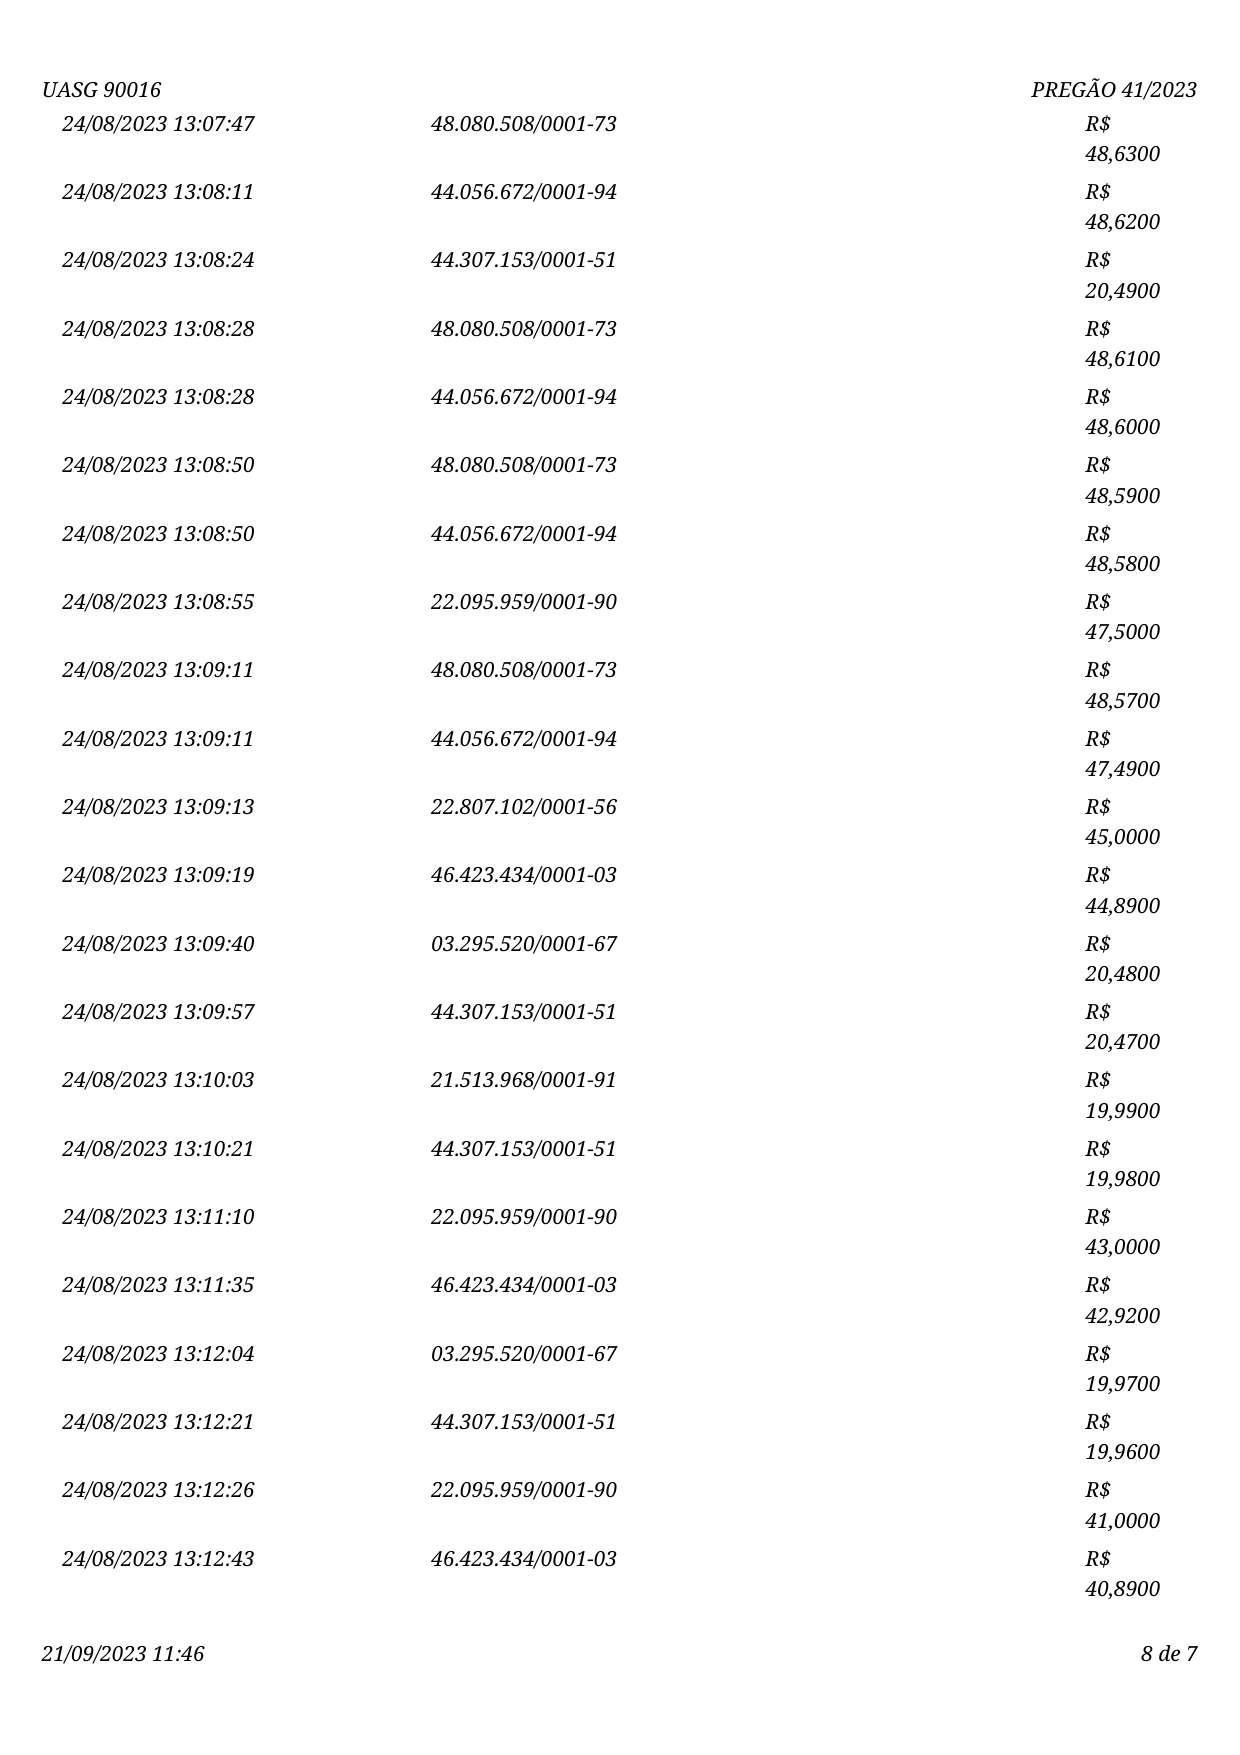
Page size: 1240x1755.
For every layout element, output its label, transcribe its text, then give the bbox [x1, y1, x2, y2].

table_cell 46.423.434/0001-03 [431, 1265, 1085, 1333]
table_cell 24/08/2023 13:09:19 [42, 855, 431, 923]
table_cell R$ 48,5900 [1085, 445, 1198, 513]
table_cell R$ 42,9200 [1085, 1265, 1198, 1333]
table_cell 24/08/2023 13:09:57 [42, 992, 431, 1060]
table_cell 44.056.672/0001-94 [431, 172, 1085, 240]
table_cell 22.095.959/0001-90 [431, 582, 1085, 650]
table_cell 24/08/2023 13:08:11 [42, 172, 431, 240]
table_cell 44.056.672/0001-94 [431, 377, 1085, 445]
table_cell R$ 44,8900 [1085, 855, 1198, 923]
table_cell 21.513.968/0001-91 [431, 1060, 1085, 1128]
table_cell R$ 48,6000 [1085, 377, 1198, 445]
table_cell R$ 48,6100 [1085, 309, 1198, 377]
table_cell 44.307.153/0001-51 [431, 1402, 1085, 1470]
table_cell R$ 47,5000 [1085, 582, 1198, 650]
table_cell R$ 41,0000 [1085, 1470, 1198, 1538]
table_cell 24/08/2023 13:12:26 [42, 1470, 431, 1538]
table_cell 44.056.672/0001-94 [431, 514, 1085, 582]
table_cell 44.307.153/0001-51 [431, 240, 1085, 308]
table_cell 24/08/2023 13:09:11 [42, 719, 431, 787]
table_cell R$ 19,9700 [1085, 1334, 1198, 1402]
table_cell R$ 20,4700 [1085, 992, 1198, 1060]
table_cell 24/08/2023 13:08:55 [42, 582, 431, 650]
table_cell 48.080.508/0001-73 [431, 445, 1085, 513]
table_cell R$ 48,5800 [1085, 514, 1198, 582]
table_cell 24/08/2023 13:08:24 [42, 240, 431, 308]
table_cell 24/08/2023 13:10:21 [42, 1129, 431, 1197]
table_cell 22.095.959/0001-90 [431, 1470, 1085, 1538]
table_cell R$ 19,9900 [1085, 1060, 1198, 1128]
table_cell 46.423.434/0001-03 [431, 1539, 1085, 1607]
table_cell 24/08/2023 13:12:43 [42, 1539, 431, 1607]
table_cell 22.807.102/0001-56 [431, 787, 1085, 855]
table_cell 24/08/2023 13:12:04 [42, 1334, 431, 1402]
table_cell 24/08/2023 13:10:03 [42, 1060, 431, 1128]
table_cell R$ 20,4800 [1085, 924, 1198, 992]
table_cell 44.056.672/0001-94 [431, 719, 1085, 787]
table_cell 44.307.153/0001-51 [431, 1129, 1085, 1197]
table_cell R$ 19,9600 [1085, 1402, 1198, 1470]
table_cell R$ 40,8900 [1085, 1539, 1198, 1607]
table_cell R$ 47,4900 [1085, 719, 1198, 787]
table_cell 24/08/2023 13:07:47 [42, 104, 431, 172]
table_cell 46.423.434/0001-03 [431, 855, 1085, 923]
table_cell 22.095.959/0001-90 [431, 1197, 1085, 1265]
table_cell 44.307.153/0001-51 [431, 992, 1085, 1060]
table_cell 24/08/2023 13:09:11 [42, 650, 431, 718]
table_cell 24/08/2023 13:08:28 [42, 377, 431, 445]
table_cell R$ 48,5700 [1085, 650, 1198, 718]
table_cell R$ 48,6200 [1085, 172, 1198, 240]
table_cell R$ 19,9800 [1085, 1129, 1198, 1197]
table_cell R$ 45,0000 [1085, 787, 1198, 855]
table_cell 48.080.508/0001-73 [431, 650, 1085, 718]
table_cell 24/08/2023 13:08:28 [42, 309, 431, 377]
table_cell 24/08/2023 13:08:50 [42, 445, 431, 513]
table_cell 24/08/2023 13:09:13 [42, 787, 431, 855]
table_cell 24/08/2023 13:08:50 [42, 514, 431, 582]
table_cell R$ 43,0000 [1085, 1197, 1198, 1265]
table_cell 24/08/2023 13:11:35 [42, 1265, 431, 1333]
table_cell R$ 20,4900 [1085, 240, 1198, 308]
table_cell 48.080.508/0001-73 [431, 104, 1085, 172]
table_cell 48.080.508/0001-73 [431, 309, 1085, 377]
table_cell 24/08/2023 13:11:10 [42, 1197, 431, 1265]
table_cell R$ 48,6300 [1085, 104, 1198, 172]
table_cell 24/08/2023 13:09:40 [42, 924, 431, 992]
table_cell 24/08/2023 13:12:21 [42, 1402, 431, 1470]
table_cell 03.295.520/0001-67 [431, 1334, 1085, 1402]
table_cell 03.295.520/0001-67 [431, 924, 1085, 992]
